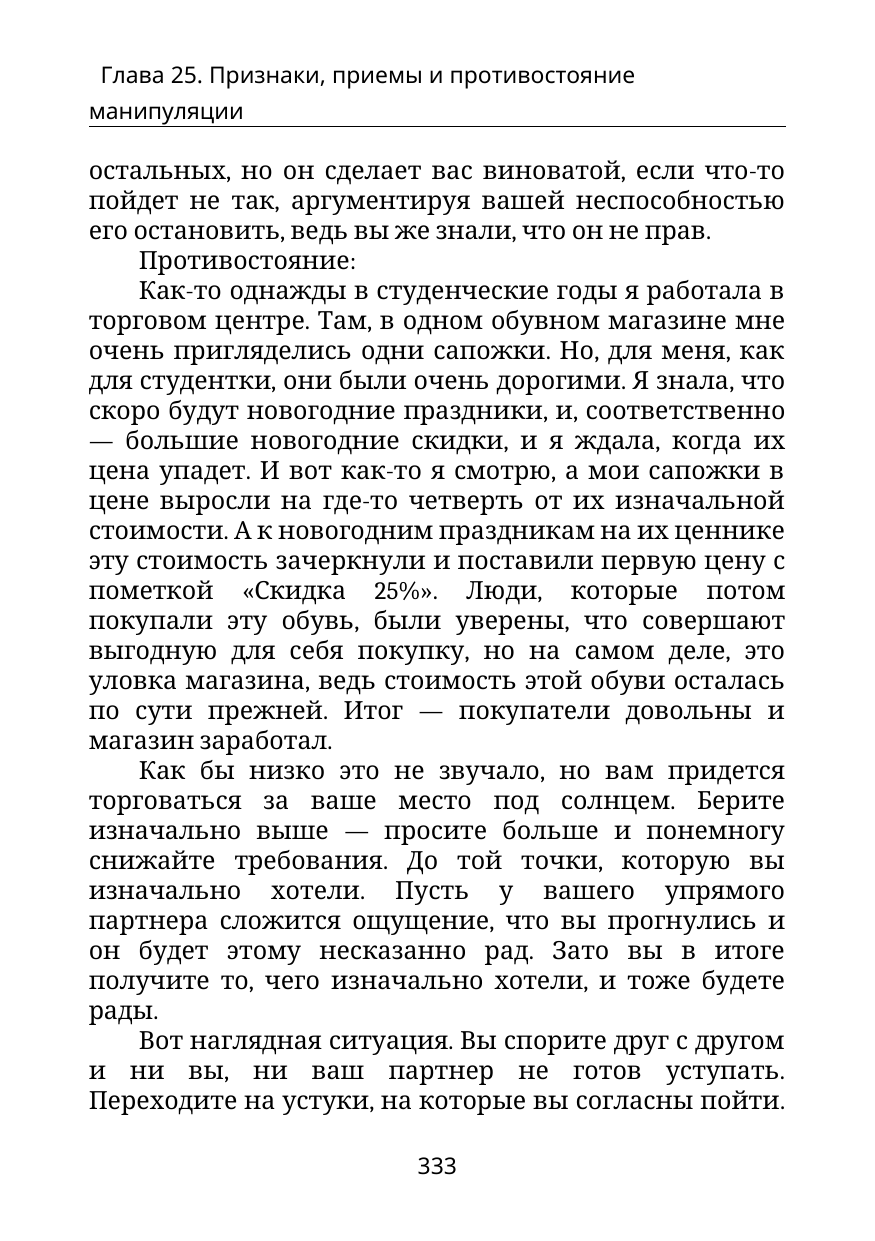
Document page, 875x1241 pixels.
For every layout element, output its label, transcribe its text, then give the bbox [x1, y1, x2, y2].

text Как-то однажды в студенческие годы я работала в торговом центре. Там, в одном обувном магазине мне очень пригляделись одни сапожки. Но, для меня, как для студентки, они были очень дорогими. Я знала, что скоро будут новогодние праздники, и, соответственно — большие новогодние скидки, и я ждала, когда их цена упадет. И вот как-то я смотрю, а мои сапожки в цене выросли на где-то четверть от их изначальной стоимости. А к новогодним праздникам на их ценнике эту стоимость зачеркнули и поставили первую цену с пометкой «Скидка 25%». Люди, которые потом покупали эту обувь, были уверены, что совершают выгодную для себя покупку, но на самом деле, это уловка магазина, ведь стоимость этой обуви осталась по сути прежней. Итог — покупатели довольны и магазин заработал. [88, 276, 786, 756]
text Как бы низко это не звучало, но вам придется торговаться за ваше место под солнцем. Берите изначально выше — просите больше и понемногу снижайте требования. До той точки, которую вы изначально хотели. Пусть у вашего упрямого партнера сложится ощущение, что вы прогнулись и он будет этому несказанно рад. Зато вы в итоге получите то, чего изначально хотели, и тоже будете рады. [88, 756, 786, 1026]
text остальных, но он сделает вас виноватой, если что-то пойдет не так, аргументируя вашей неспособностью его остановить, ведь вы же знали, что он не прав. [88, 156, 786, 246]
text Противостояние: [88, 246, 786, 276]
text Вот наглядная ситуация. Вы спорите друг с другом и ни вы, ни ваш партнер не готов уступать. Переходите на устуки, на которые вы согласны пойти. [88, 1026, 786, 1116]
